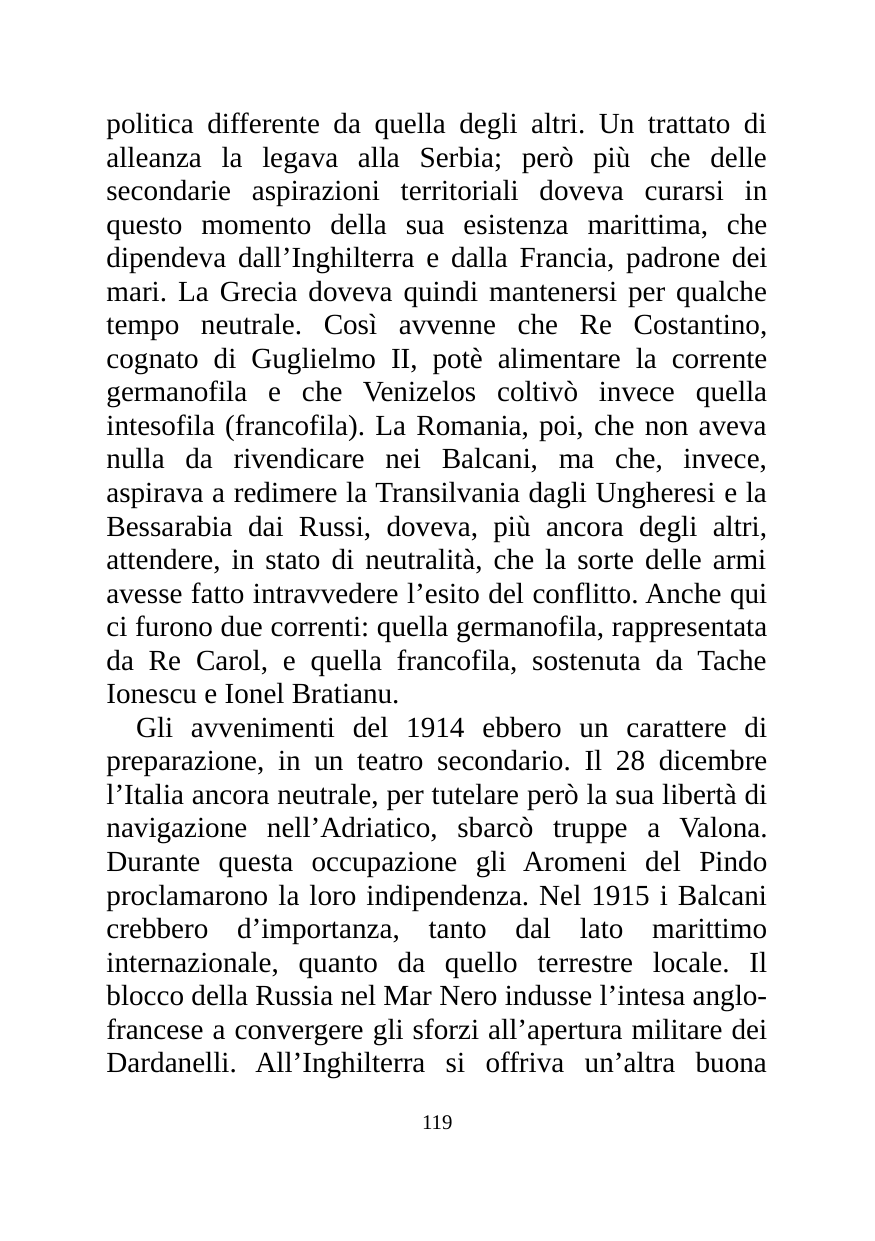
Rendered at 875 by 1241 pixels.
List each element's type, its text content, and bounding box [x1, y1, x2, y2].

text politica differente da quella degli altri. Un trattato di alleanza la legava alla Serbia; però più che delle secondarie aspirazioni territoriali doveva curarsi in questo momento della sua esistenza marittima, che dipendeva dall’Inghilterra e dalla Francia, padrone dei mari. La Grecia doveva quindi mantenersi per qualche tempo neutrale. Così avvenne che Re Costantino, cognato di Guglielmo II, potè alimentare la corrente germanofila e che Venizelos coltivò invece quella intesofila (francofila). La Romania, poi, che non aveva nulla da rivendicare nei Balcani, ma che, invece, aspirava a redimere la Transilvania dagli Ungheresi e la Bessarabia dai Russi, doveva, più ancora degli altri, attendere, in stato di neutralità, che la sorte delle armi avesse fatto intravvedere l’esito del conflitto. Anche qui ci furono due correnti: quella germanofila, rappresentata da Re Carol, e quella francofila, sostenuta da Tache Ionescu e Ionel Bratianu. [106, 106, 768, 710]
text Gli avvenimenti del 1914 ebbero un carattere di preparazione, in un teatro secondario. Il 28 dicembre l’Italia ancora neutrale, per tutelare però la sua libertà di navigazione nell’Adriatico, sbarcò truppe a Valona. Durante questa occupazione gli Aromeni del Pindo proclamarono la loro indipendenza. Nel 1915 i Balcani crebbero d’importanza, tanto dal lato marittimo internazionale, quanto da quello terrestre locale. Il blocco della Russia nel Mar Nero indusse l’intesa anglo-francese a convergere gli sforzi all’apertura militare dei Dardanelli. All’Inghilterra si offriva un’altra buona [106, 710, 768, 1079]
